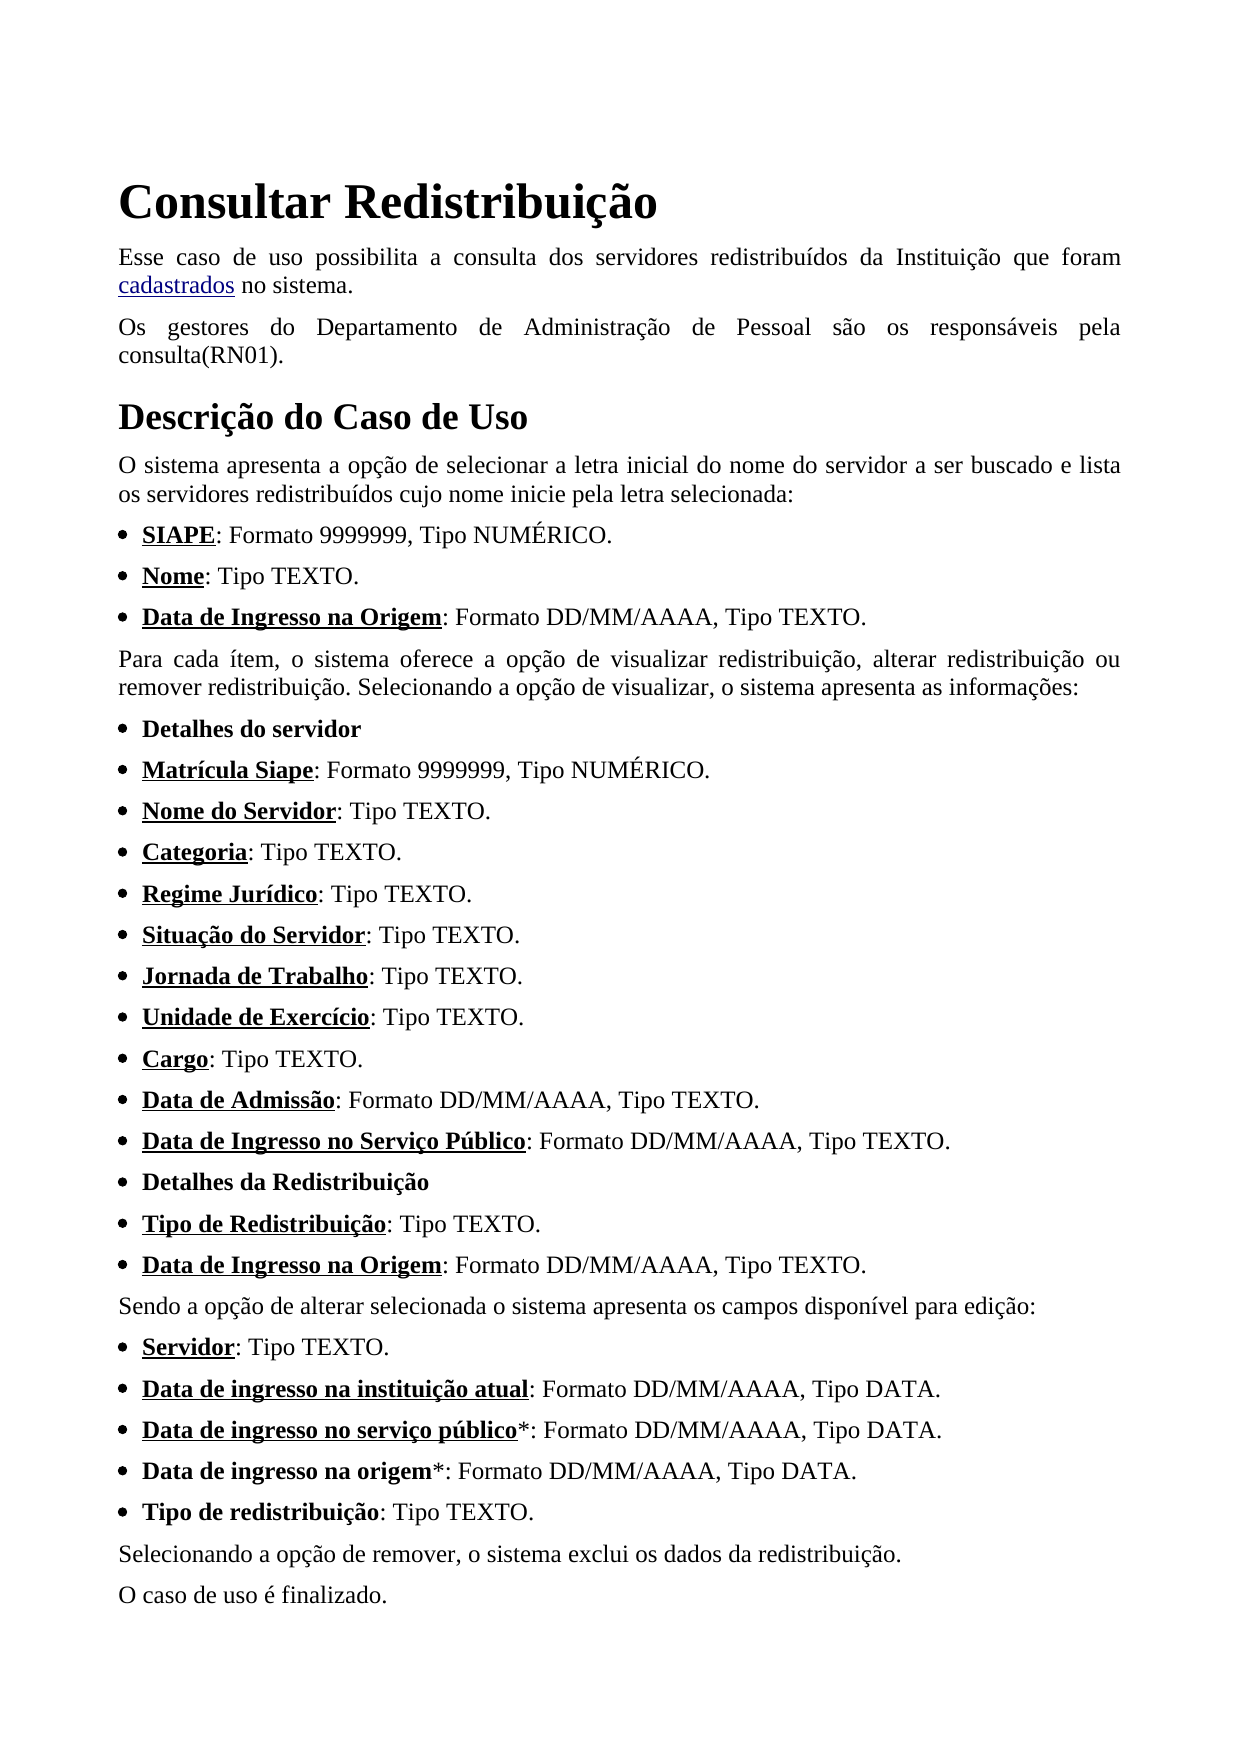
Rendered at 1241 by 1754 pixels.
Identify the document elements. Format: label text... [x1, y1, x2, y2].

list Detalhes da Redistribuição [118, 1167, 1122, 1196]
list Matrícula Siape: Formato 9999999, Tipo NUMÉRICO. [118, 755, 1122, 784]
list Situação do Servidor: Tipo TEXTO. [118, 920, 1122, 949]
text Sendo a opção de alterar selecionada o sistema apresenta os campos disponível para edição: [118, 1291, 1122, 1320]
list Nome do Servidor: Tipo TEXTO. [118, 796, 1122, 825]
list Data de Ingresso no Serviço Público: Formato DD/MM/AAAA, Tipo TEXTO. [118, 1126, 1122, 1155]
list Detalhes do servidor [118, 714, 1122, 742]
subtitle Descrição do Caso de Uso [118, 394, 1122, 437]
text O sistema apresenta a opção de selecionar a letra inicial do nome do servidor a ser buscado e lista os servidores redistribuídos cujo nome inicie pela letra selecionada: [118, 450, 1122, 507]
text Para cada ítem, o sistema oferece a opção de visualizar redistribuição, alterar redistribuição ou remover redistribuição. Selecionando a opção de visualizar, o sistema apresenta as informações: [118, 644, 1122, 701]
list Jornada de Trabalho: Tipo TEXTO. [118, 961, 1122, 990]
list Data de ingresso na instituição atual: Formato DD/MM/AAAA, Tipo DATA. [118, 1374, 1122, 1402]
list Regime Jurídico: Tipo TEXTO. [118, 879, 1122, 907]
subtitle Consultar Redistribuição [118, 172, 1122, 229]
text Os gestores do Departamento de Administração de Pessoal são os responsáveis pela consulta(RN01). [118, 312, 1122, 369]
list Servidor: Tipo TEXTO. [118, 1332, 1122, 1361]
list Unidade de Exercício: Tipo TEXTO. [118, 1002, 1122, 1031]
list Data de ingresso na origem*: Formato DD/MM/AAAA, Tipo DATA. [118, 1456, 1122, 1485]
list Data de Ingresso na Origem: Formato DD/MM/AAAA, Tipo TEXTO. [118, 602, 1122, 631]
list Nome: Tipo TEXTO. [118, 561, 1122, 590]
list Data de ingresso no serviço público*: Formato DD/MM/AAAA, Tipo DATA. [118, 1415, 1122, 1444]
list Data de Ingresso na Origem: Formato DD/MM/AAAA, Tipo TEXTO. [118, 1250, 1122, 1279]
list Tipo de Redistribuição: Tipo TEXTO. [118, 1209, 1122, 1237]
list SIAPE: Formato 9999999, Tipo NUMÉRICO. [118, 520, 1122, 549]
text O caso de uso é finalizado. [118, 1580, 1122, 1609]
list Data de Admissão: Formato DD/MM/AAAA, Tipo TEXTO. [118, 1085, 1122, 1114]
list Categoria: Tipo TEXTO. [118, 837, 1122, 866]
list Cargo: Tipo TEXTO. [118, 1044, 1122, 1072]
list Tipo de redistribuição: Tipo TEXTO. [118, 1497, 1122, 1526]
text Selecionando a opção de remover, o sistema exclui os dados da redistribuição. [118, 1539, 1122, 1567]
text Esse caso de uso possibilita a consulta dos servidores redistribuídos da Instituição que foram cadastrados no sistema. [118, 242, 1122, 299]
